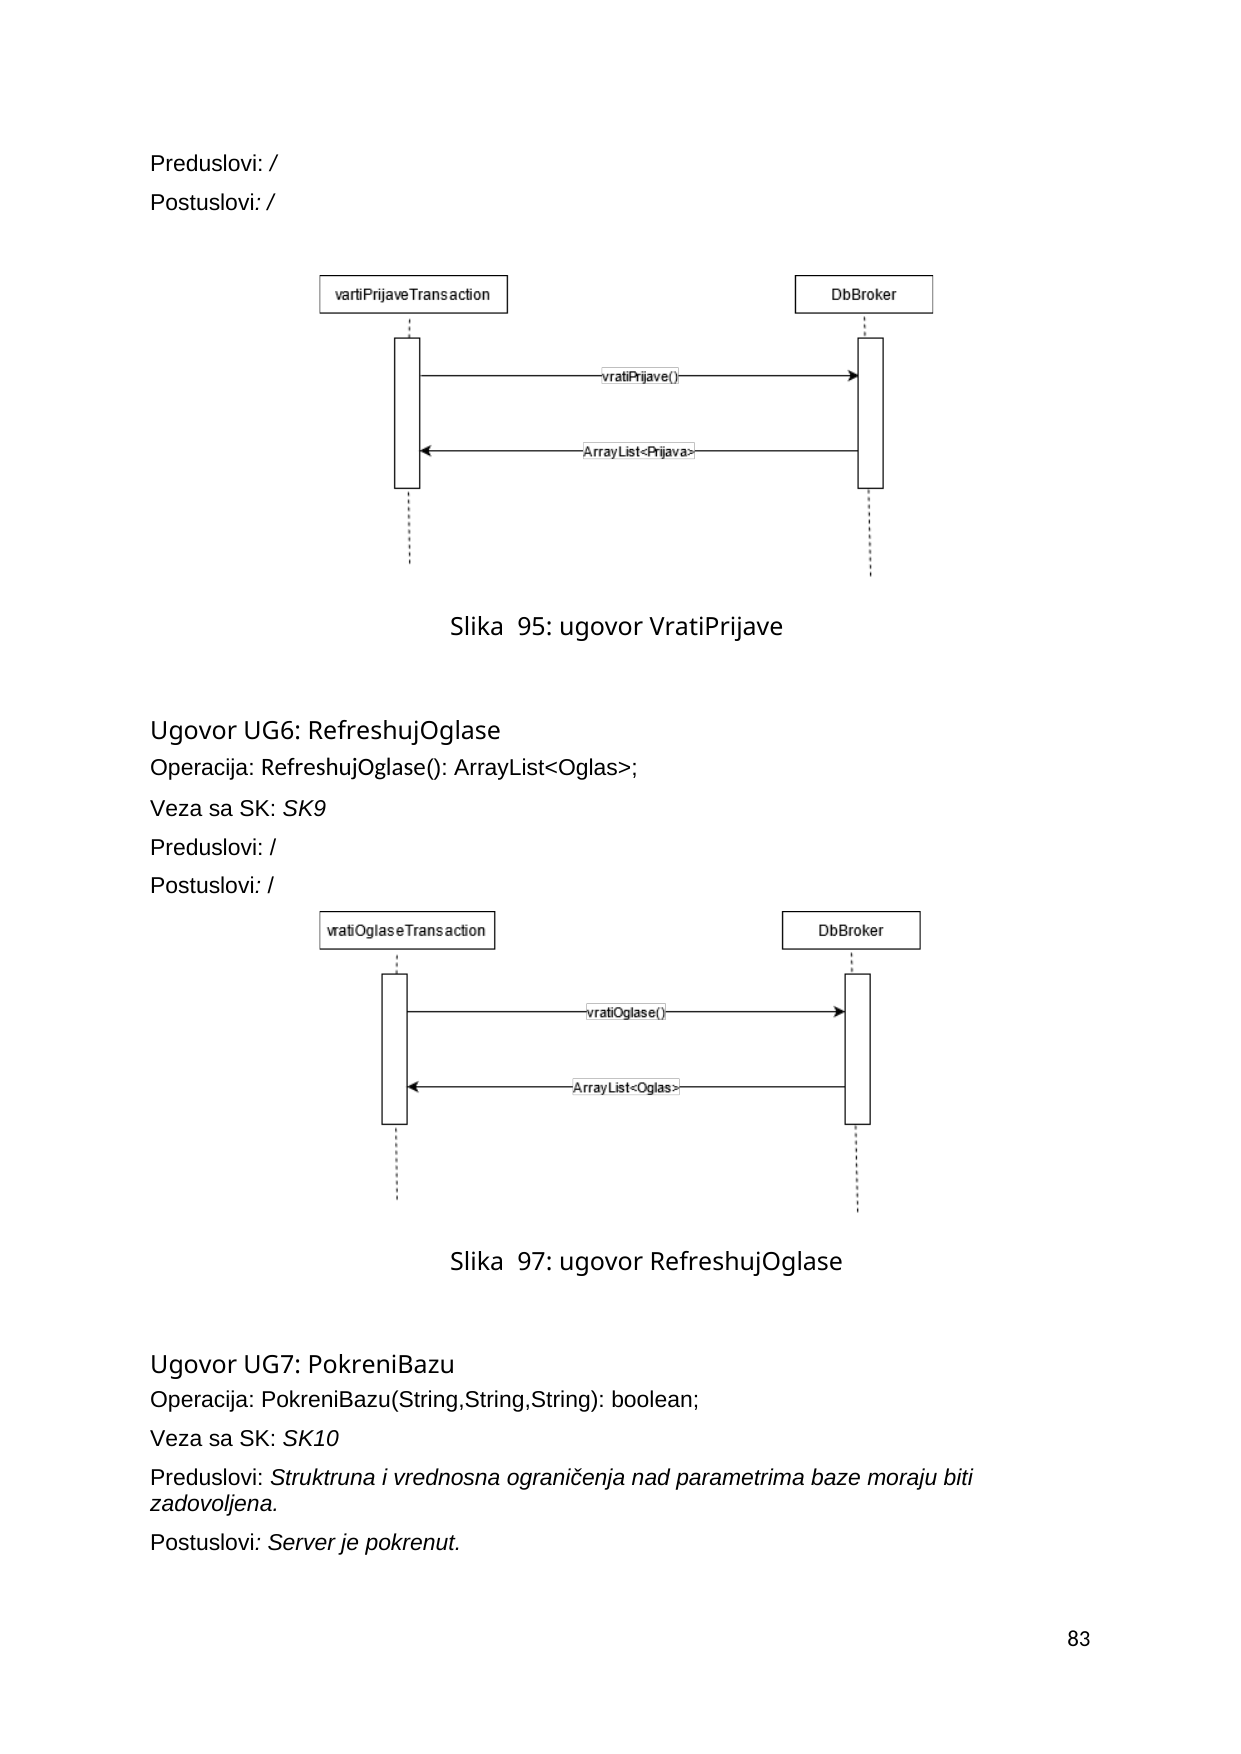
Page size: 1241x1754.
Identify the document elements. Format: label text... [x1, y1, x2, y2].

text Preduslovi: / [150, 833, 1090, 860]
text Preduslovi: / [150, 150, 1090, 176]
subtitle Ugovor UG6: RefreshujOglase [150, 712, 1090, 746]
picture [319, 911, 921, 1214]
list Slika 95: ugovor VratiPrijave [375, 609, 1090, 643]
text Operacija: PokreniBazu(String,String,String): boolean; [150, 1386, 1090, 1412]
text Preduslovi: Struktruna i vrednosna ograničenja nad parametrima baze moraju biti zadovoljena. [150, 1464, 1090, 1516]
text Postuslovi: / [150, 872, 1090, 899]
text Veza sa SK: SK10 [150, 1425, 1090, 1451]
text Veza sa SK: SK9 [150, 794, 1090, 821]
text Postuslovi: / [150, 189, 1090, 215]
subtitle Ugovor UG7: PokreniBazu [150, 1347, 1090, 1381]
picture [319, 275, 934, 578]
text Operacija: RefreshujOglase(): ArrayList<Oglas>; [150, 752, 1090, 782]
list Slika 97: ugovor RefreshujOglase [375, 1214, 1090, 1277]
text Postuslovi: Server je pokrenut. [150, 1529, 1090, 1555]
